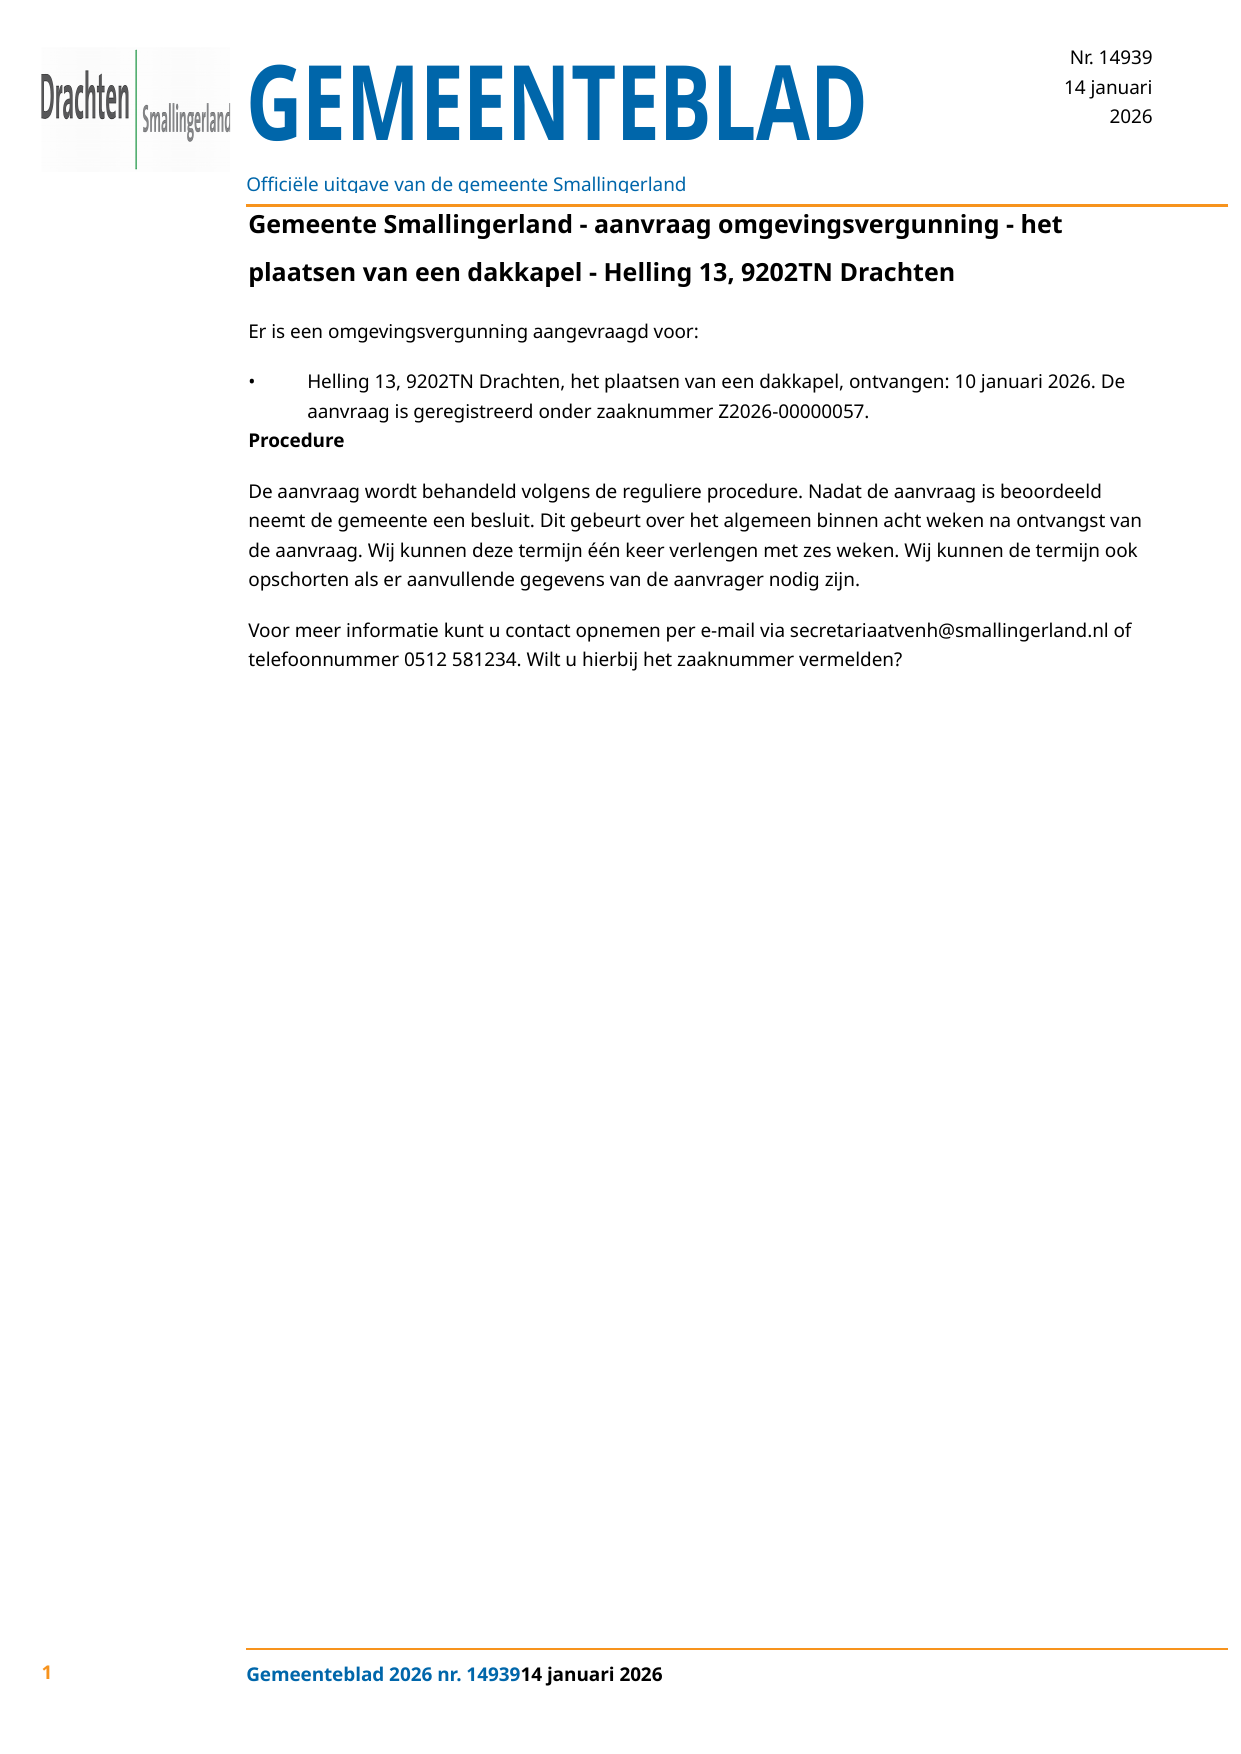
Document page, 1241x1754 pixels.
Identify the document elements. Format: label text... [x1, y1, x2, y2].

text Voor meer informatie kunt u contact opnemen per e-mail via secretariaatvenh@smallingerland.nl of telefoonnummer 0512 581234. Wilt u hierbij het zaaknummer vermelden? [248, 617, 1152, 672]
list Helling 13, 9202TN Drachten, het plaatsen van een dakkapel, ontvangen: 10 januari 2026. De aanvraag is geregistreerd onder zaaknummer Z2026-00000057. [248, 368, 1152, 424]
text Procedure [248, 427, 1152, 453]
picture [41, 47, 231, 172]
text Er is een omgevingsvergunning aangevraagd voor: [248, 318, 1152, 344]
text Gemeente Smallingerland - aanvraag omgevingsvergunning - het plaatsen van een dakkapel - Helling 13, 9202TN Drachten [248, 207, 1152, 288]
text De aanvraag wordt behandeld volgens de reguliere procedure. Nadat de aanvraag is beoordeeld neemt de gemeente een besluit. Dit gebeurt over het algemeen binnen acht weken na ontvangst van de aanvraag. Wij kunnen deze termijn één keer verlengen met zes weken. Wij kunnen de termijn ook opschorten als er aanvullende gegevens van de aanvrager nodig zijn. [248, 478, 1152, 592]
